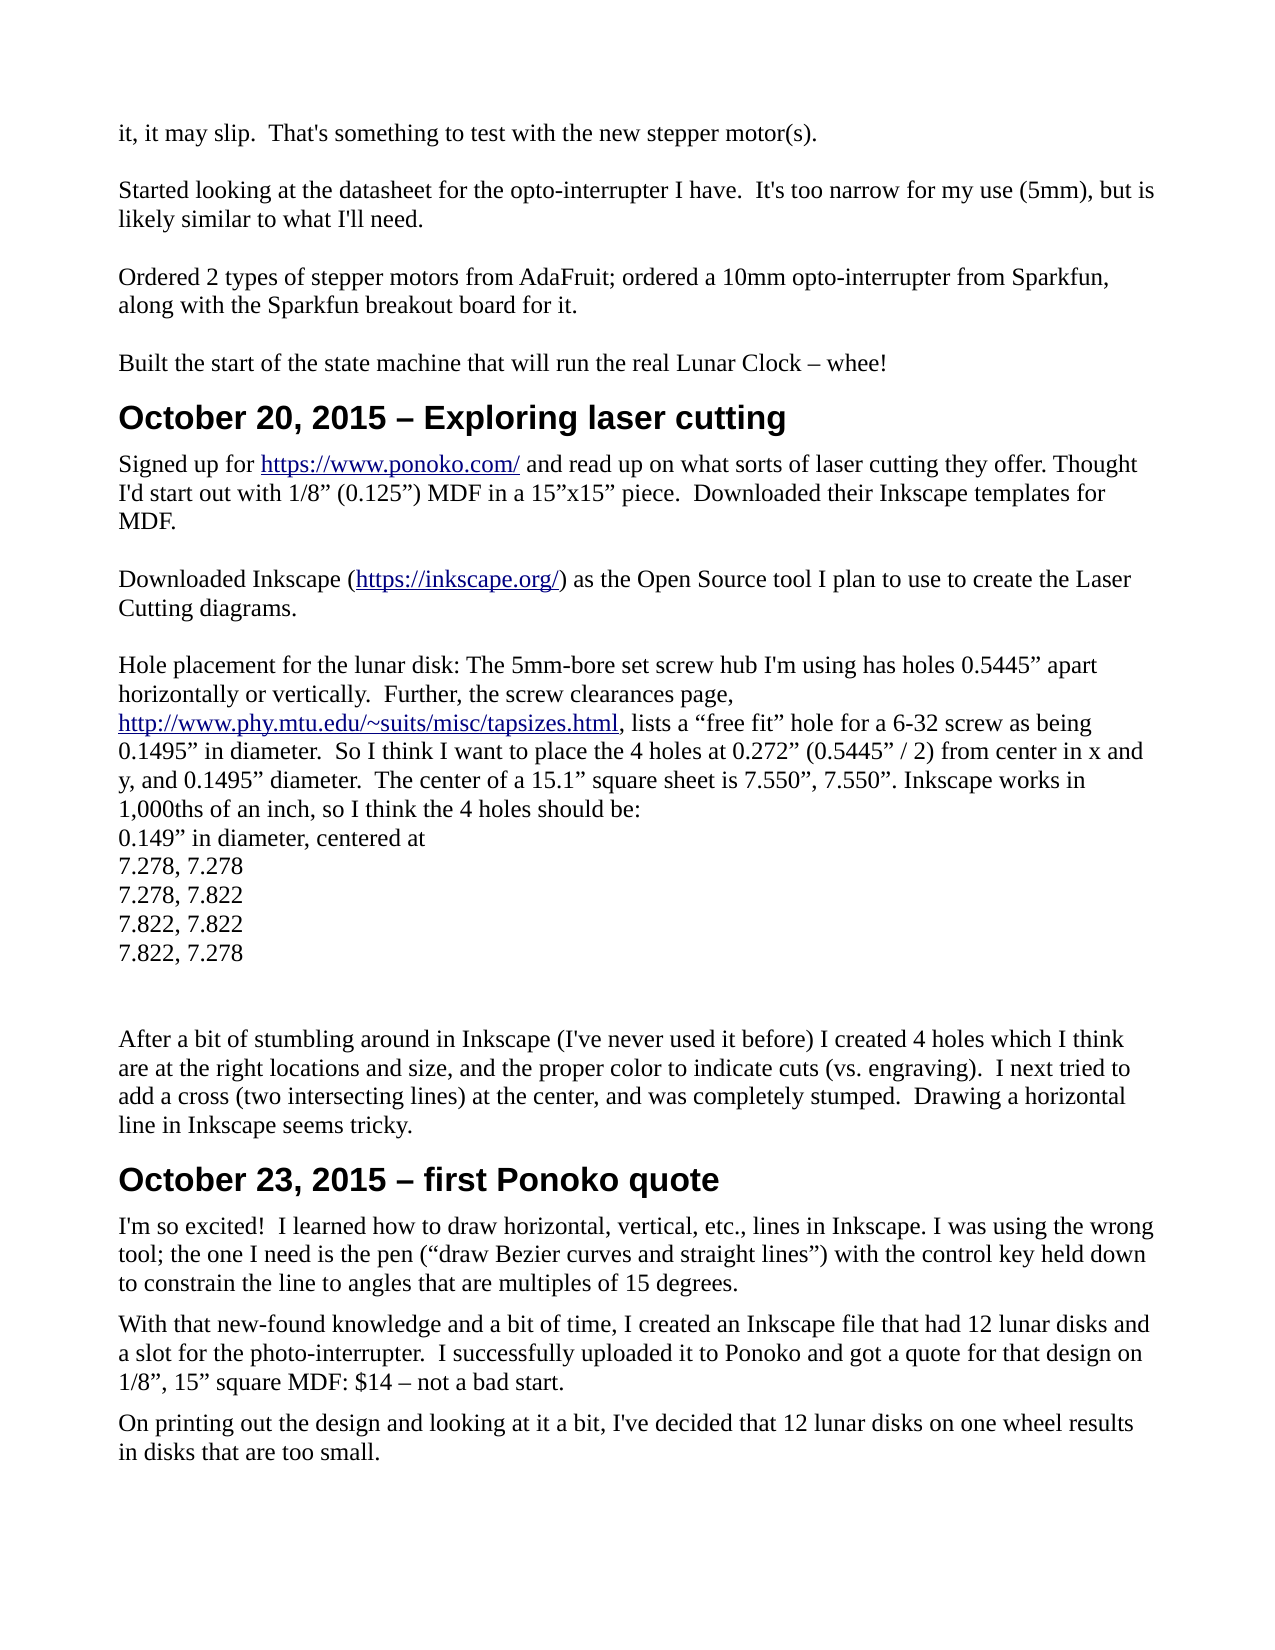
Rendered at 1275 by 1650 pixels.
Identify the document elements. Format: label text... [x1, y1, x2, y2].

text Signed up for https://www.ponoko.com/ and read up on what sorts of laser cutting they offer. Thought I'd start out with 1/8” (0.125”) MDF in a 15”x15” piece. Downloaded their Inkscape templates for MDF. [118, 449, 1157, 535]
text 0.149” in diameter, centered at [118, 823, 1157, 851]
subtitle October 23, 2015 – first Ponoko quote [118, 1160, 1157, 1198]
text 7.278, 7.822 [118, 880, 1157, 909]
subtitle October 20, 2015 – Exploring laser cutting [118, 398, 1157, 436]
text With that new-found knowledge and a bit of time, I created an Inkscape file that had 12 lunar disks and a slot for the photo-interrupter. I successfully uploaded it to Ponoko and got a quote for that design on 1/8”, 15” square MDF: $14 – not a bad start. [118, 1309, 1157, 1396]
text Started looking at the datasheet for the opto-interrupter I have. It's too narrow for my use (5mm), but is likely similar to what I'll need. [118, 176, 1157, 233]
text Hole placement for the lunar disk: The 5mm-bore set screw hub I'm using has holes 0.5445” apart horizontally or vertically. Further, the screw clearances page, http://www.phy.mtu.edu/~suits/misc/tapsizes.html, lists a “free fit” hole for a 6-32 screw as being 0.1495” in diameter. So I think I want to place the 4 holes at 0.272” (0.5445” / 2) from center in x and y, and 0.1495” diameter. The center of a 15.1” square sheet is 7.550”, 7.550”. Inkscape works in 1,000ths of an inch, so I think the 4 holes should be: [118, 650, 1157, 823]
text Built the start of the state machine that will run the real Lunar Clock – whee! [118, 348, 1157, 377]
text I'm so excited! I learned how to draw horizontal, vertical, etc., lines in Inkscape. I was using the wrong tool; the one I need is the pen (“draw Bezier curves and straight lines”) with the control key held down to constrain the line to angles that are multiples of 15 degrees. [118, 1211, 1157, 1297]
text After a bit of stumbling around in Inkscape (I've never used it before) I created 4 holes which I think are at the right locations and size, and the proper color to indicate cuts (vs. engraving). I next tried to add a cross (two intersecting lines) at the center, and was completely stumped. Drawing a horizontal line in Inkscape seems tricky. [118, 1024, 1157, 1139]
text it, it may slip. That's something to test with the new stepper motor(s). [118, 118, 1157, 147]
text 7.822, 7.822 [118, 909, 1157, 938]
text Ordered 2 types of stepper motors from AdaFruit; ordered a 10mm opto-interrupter from Sparkfun, along with the Sparkfun breakout board for it. [118, 262, 1157, 319]
text 7.822, 7.278 [118, 938, 1157, 966]
text Downloaded Inkscape (https://inkscape.org/) as the Open Source tool I plan to use to create the Laser Cutting diagrams. [118, 564, 1157, 621]
text 7.278, 7.278 [118, 851, 1157, 880]
text On printing out the design and looking at it a bit, I've decided that 12 lunar disks on one wheel results in disks that are too small. [118, 1408, 1157, 1466]
